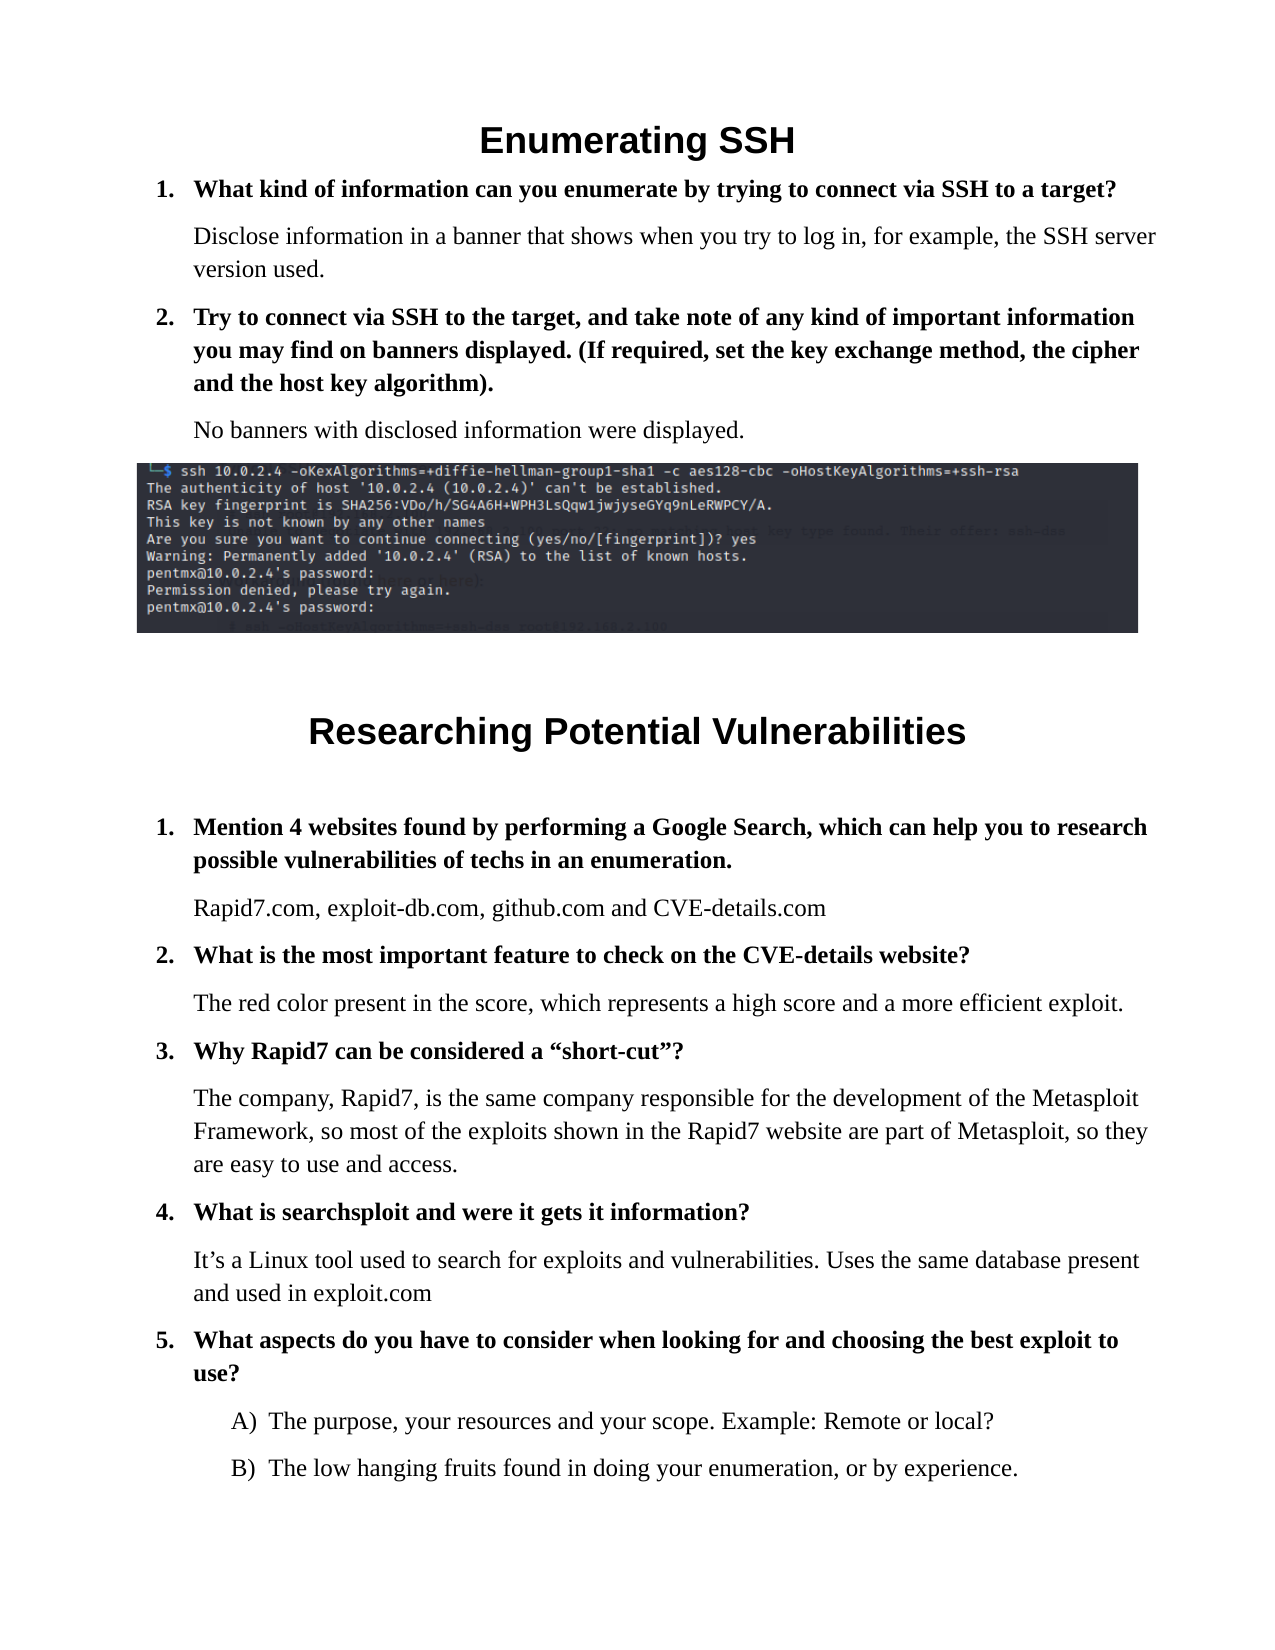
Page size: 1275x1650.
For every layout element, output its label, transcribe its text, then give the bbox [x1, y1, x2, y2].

list The company, Rapid7, is the same company responsible for the development of the Metasploit Framework, so most of the exploits shown in the Rapid7 website are part of Metasploit, so they are easy to use and access. [156, 1083, 1157, 1178]
list What is the most important feature to check on the CVE-details website? [156, 941, 1157, 969]
list The red color present in the score, which represents a high score and a more efficient exploit. [156, 988, 1157, 1017]
list What is searchsploit and were it gets it information? [156, 1197, 1157, 1226]
list It’s a Linux tool used to search for exploits and vulnerabilities. Uses the same database present and used in exploit.com [156, 1245, 1157, 1306]
list Mention 4 websites found by performing a Google Search, which can help you to research possible vulnerabilities of techs in an enumeration. [156, 812, 1157, 874]
list Disclose information in a banner that shows when you try to log in, for example, the SSH server version used. [156, 221, 1157, 283]
list No banners with disclosed information were displayed. [156, 416, 1157, 444]
list Rapid7.com, exploit-db.com, github.com and CVE-details.com [156, 893, 1157, 922]
picture [136, 463, 1139, 633]
list The purpose, your resources and your scope. Example: Remote or local? [231, 1406, 1157, 1435]
list Why Rapid7 can be considered a “short-cut”? [156, 1036, 1157, 1064]
list Try to connect via SSH to the target, and take note of any kind of important information you may find on banners displayed. (If required, set the key exchange method, the cipher and the host key algorithm). [156, 302, 1157, 397]
subtitle Researching Potential Vulnerabilities [118, 709, 1157, 752]
list What aspects do you have to consider when looking for and choosing the best exploit to use? [156, 1325, 1157, 1387]
list What kind of information can you enumerate by trying to connect via SSH to a target? [156, 174, 1157, 202]
list The low hanging fruits found in doing your enumeration, or by experience. [231, 1453, 1157, 1482]
subtitle Enumerating SSH [118, 118, 1157, 161]
